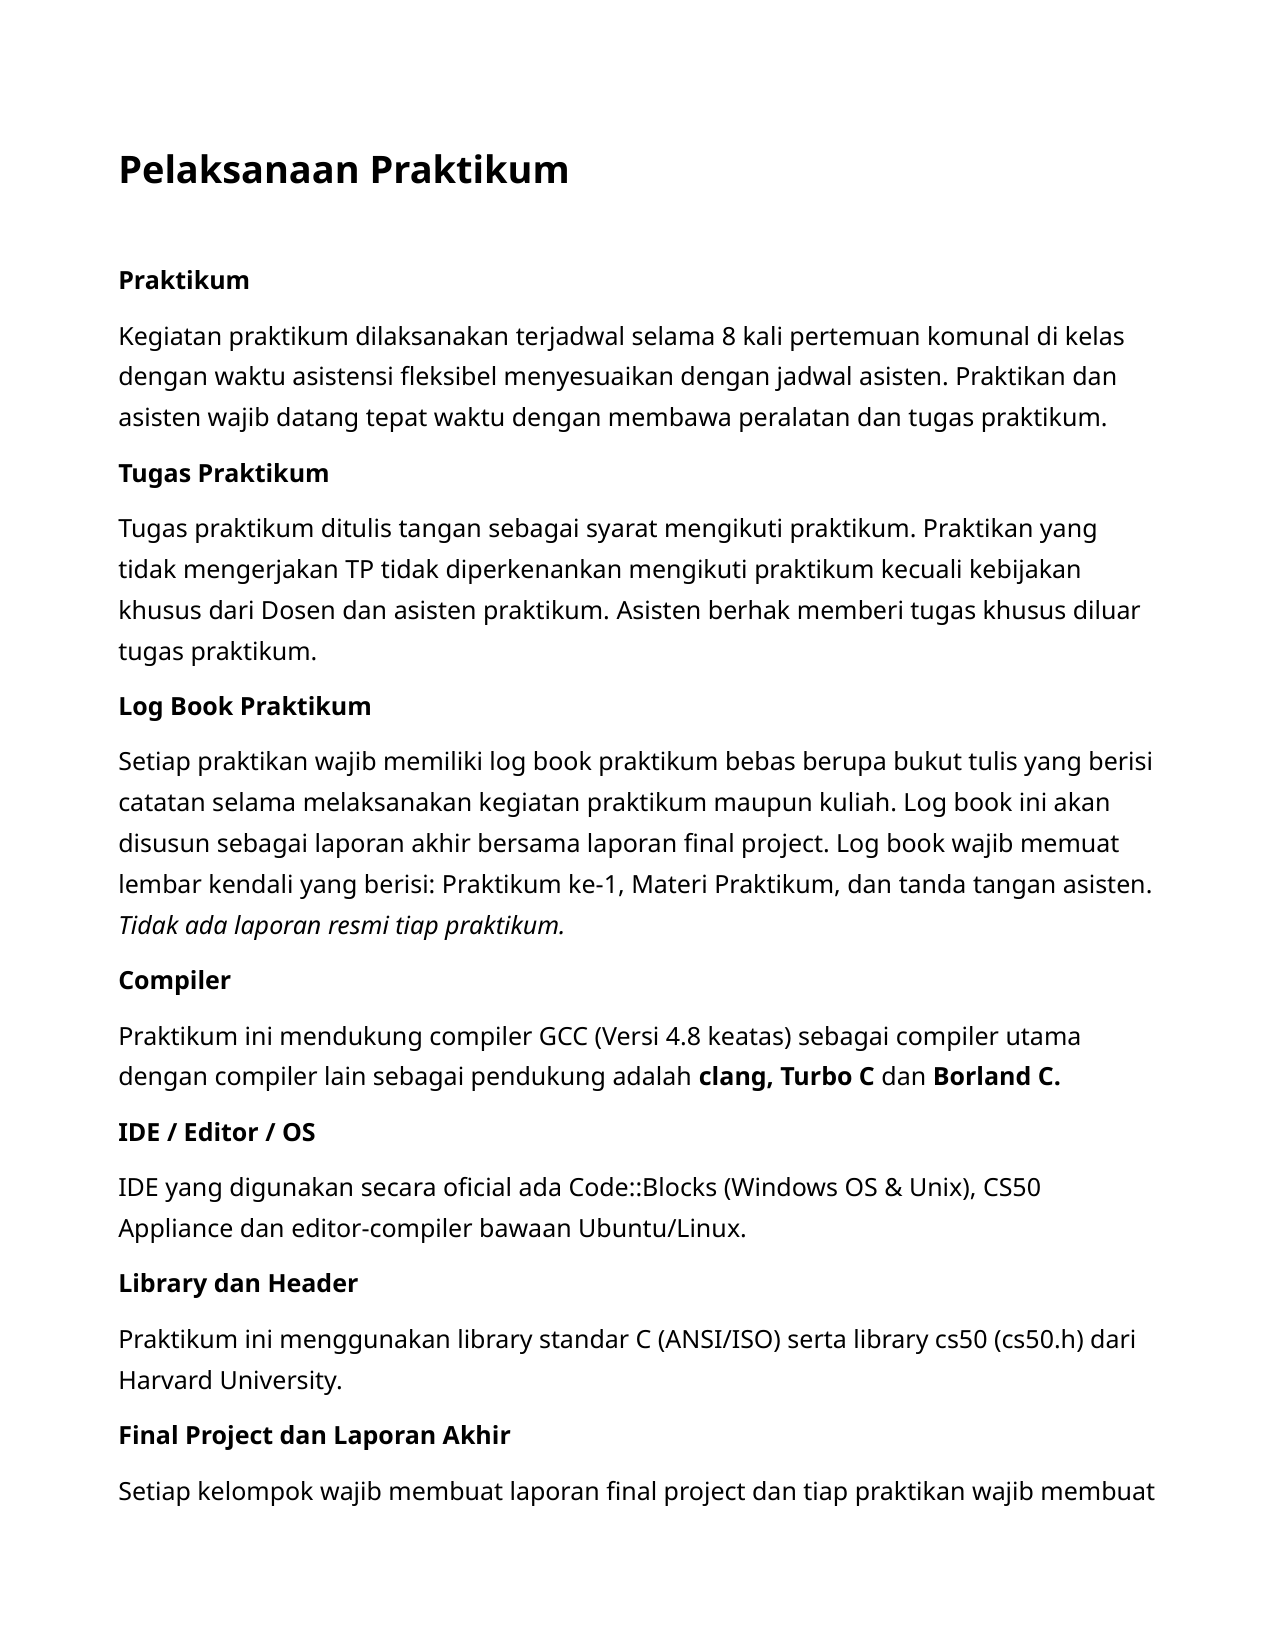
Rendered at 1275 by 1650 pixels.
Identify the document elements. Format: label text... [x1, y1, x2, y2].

text Praktikum ini mendukung compiler GCC (Versi 4.8 keatas) sebagai compiler utama dengan compiler lain sebagai pendukung adalah clang, Turbo C dan Borland C. [118, 1018, 1157, 1093]
text IDE yang digunakan secara oficial ada Code::Blocks (Windows OS & Unix), CS50 Appliance dan editor-compiler bawaan Ubuntu/Linux. [118, 1170, 1157, 1245]
text Tugas praktikum ditulis tangan sebagai syarat mengikuti praktikum. Praktikan yang tidak mengerjakan TP tidak diperkenankan mengikuti praktikum kecuali kebijakan khusus dari Dosen dan asisten praktikum. Asisten berhak memberi tugas khusus diluar tugas praktikum. [118, 511, 1157, 667]
text Library dan Header [118, 1266, 1157, 1300]
text Kegiatan praktikum dilaksanakan terjadwal selama 8 kali pertemuan komunal di kelas dengan waktu asistensi fleksibel menyesuaikan dengan jadwal asisten. Praktikan dan asisten wajib datang tepat waktu dengan membawa peralatan dan tugas praktikum. [118, 318, 1157, 434]
text Final Project dan Laporan Akhir [118, 1418, 1157, 1452]
text Setiap kelompok wajib membuat laporan final project dan tiap praktikan wajib membuat [118, 1473, 1157, 1507]
text Praktikum [118, 263, 1157, 297]
text Compiler [118, 963, 1157, 997]
text IDE / Editor / OS [118, 1114, 1157, 1148]
text Praktikum ini menggunakan library standar C (ANSI/ISO) serta library cs50 (cs50.h) dari Harvard University. [118, 1321, 1157, 1396]
text Setiap praktikan wajib memiliki log book praktikum bebas berupa bukut tulis yang berisi catatan selama melaksanakan kegiatan praktikum maupun kuliah. Log book ini akan disusun sebagai laporan akhir bersama laporan final project. Log book wajib memuat lembar kendali yang berisi: Praktikum ke-1, Materi Praktikum, dan tanda tangan asisten. Tidak ada laporan resmi tiap praktikum. [118, 744, 1157, 941]
subtitle Pelaksanaan Praktikum [118, 143, 1157, 195]
text Log Book Praktikum [118, 688, 1157, 723]
text Tugas Praktikum [118, 455, 1157, 489]
